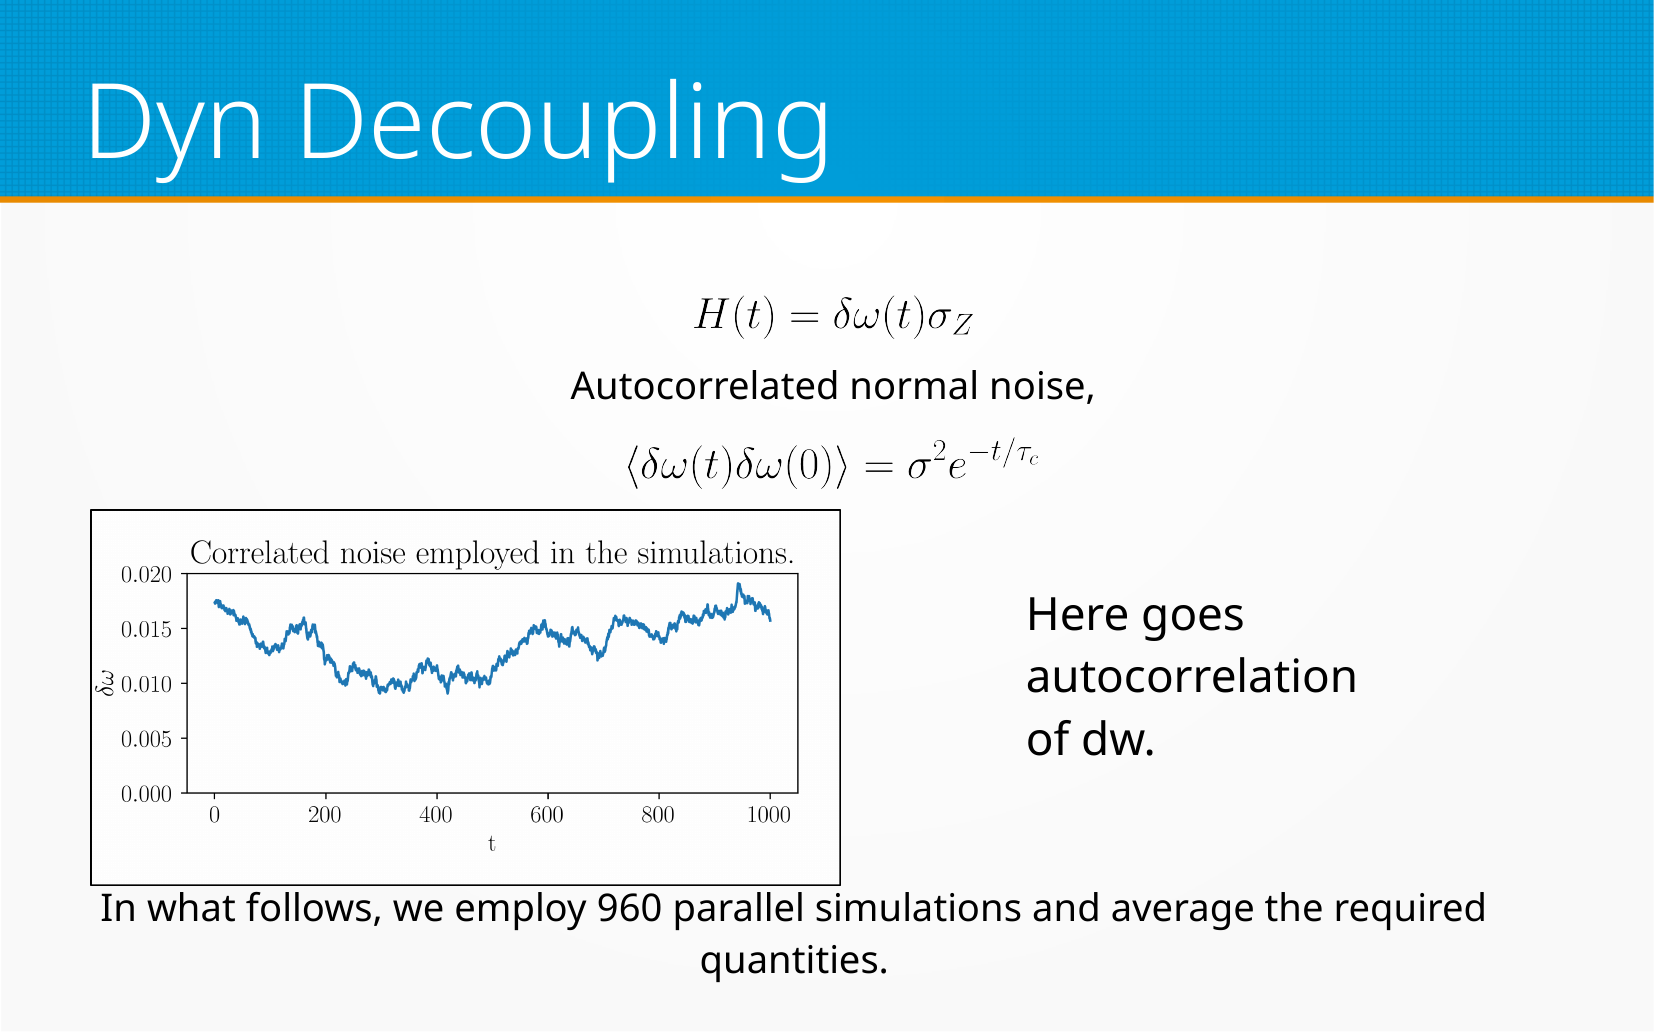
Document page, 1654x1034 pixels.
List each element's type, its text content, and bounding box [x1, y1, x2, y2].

text_box In what follows, we employ 960 parallel simulations and average the required quantities. [94, 885, 1654, 981]
picture [0, 197, 1654, 1034]
title Dyn Decoupling [82, 16, 1571, 190]
text_box Here goes autocorrelation of dw. [1020, 592, 1381, 758]
text_box Autocorrelated normal noise, [476, 357, 1191, 412]
